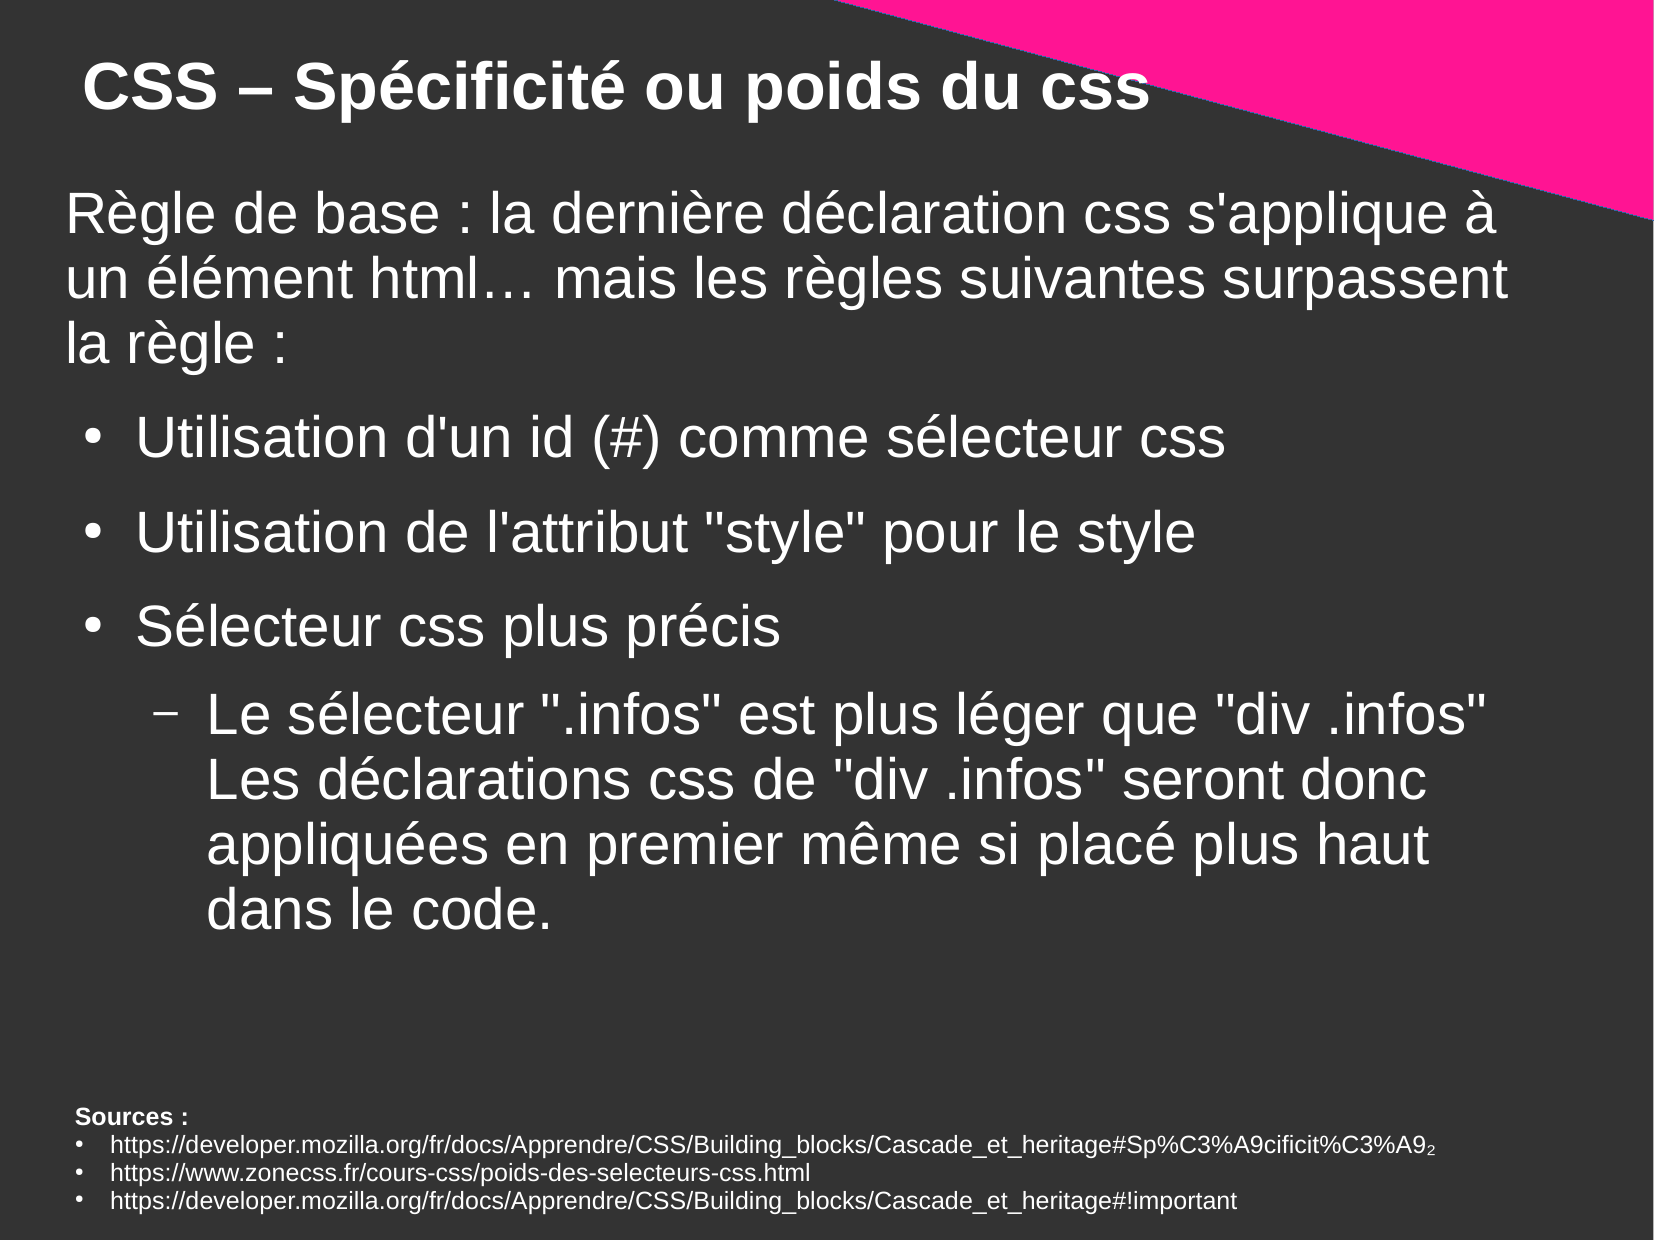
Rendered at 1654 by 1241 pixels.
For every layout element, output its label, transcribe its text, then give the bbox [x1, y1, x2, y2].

text_box [834, 0, 1654, 221]
title CSS – Spécificité ou poids du css [82, 49, 1571, 162]
list Règle de base : la dernière déclaration css s'applique à un élément html… mais les règles suivantes surpassent la règle : Utilisation d'un id (#) comme sélecteur css Utilisation de l'attribut "style" pour le style Sélecteur css plus précis Le sélecteur ".infos" est plus léger que "div .infos" Les déclarations css de "div .infos" seront donc appliquées en premier même si placé plus haut dans le code. [64, 180, 1546, 969]
text_box Sources : https://developer.mozilla.org/fr/docs/Apprendre/CSS/Building_blocks/Cascade_et_heritage#Sp%C3%A9cificit%C3%A9₂ https://www.zonecss.fr/cours-css/poids-des-selecteurs-css.html https://developer.mozilla.org/fr/docs/Apprendre/CSS/Building_blocks/Cascade_et_heritage#!important [60, 1095, 1546, 1241]
